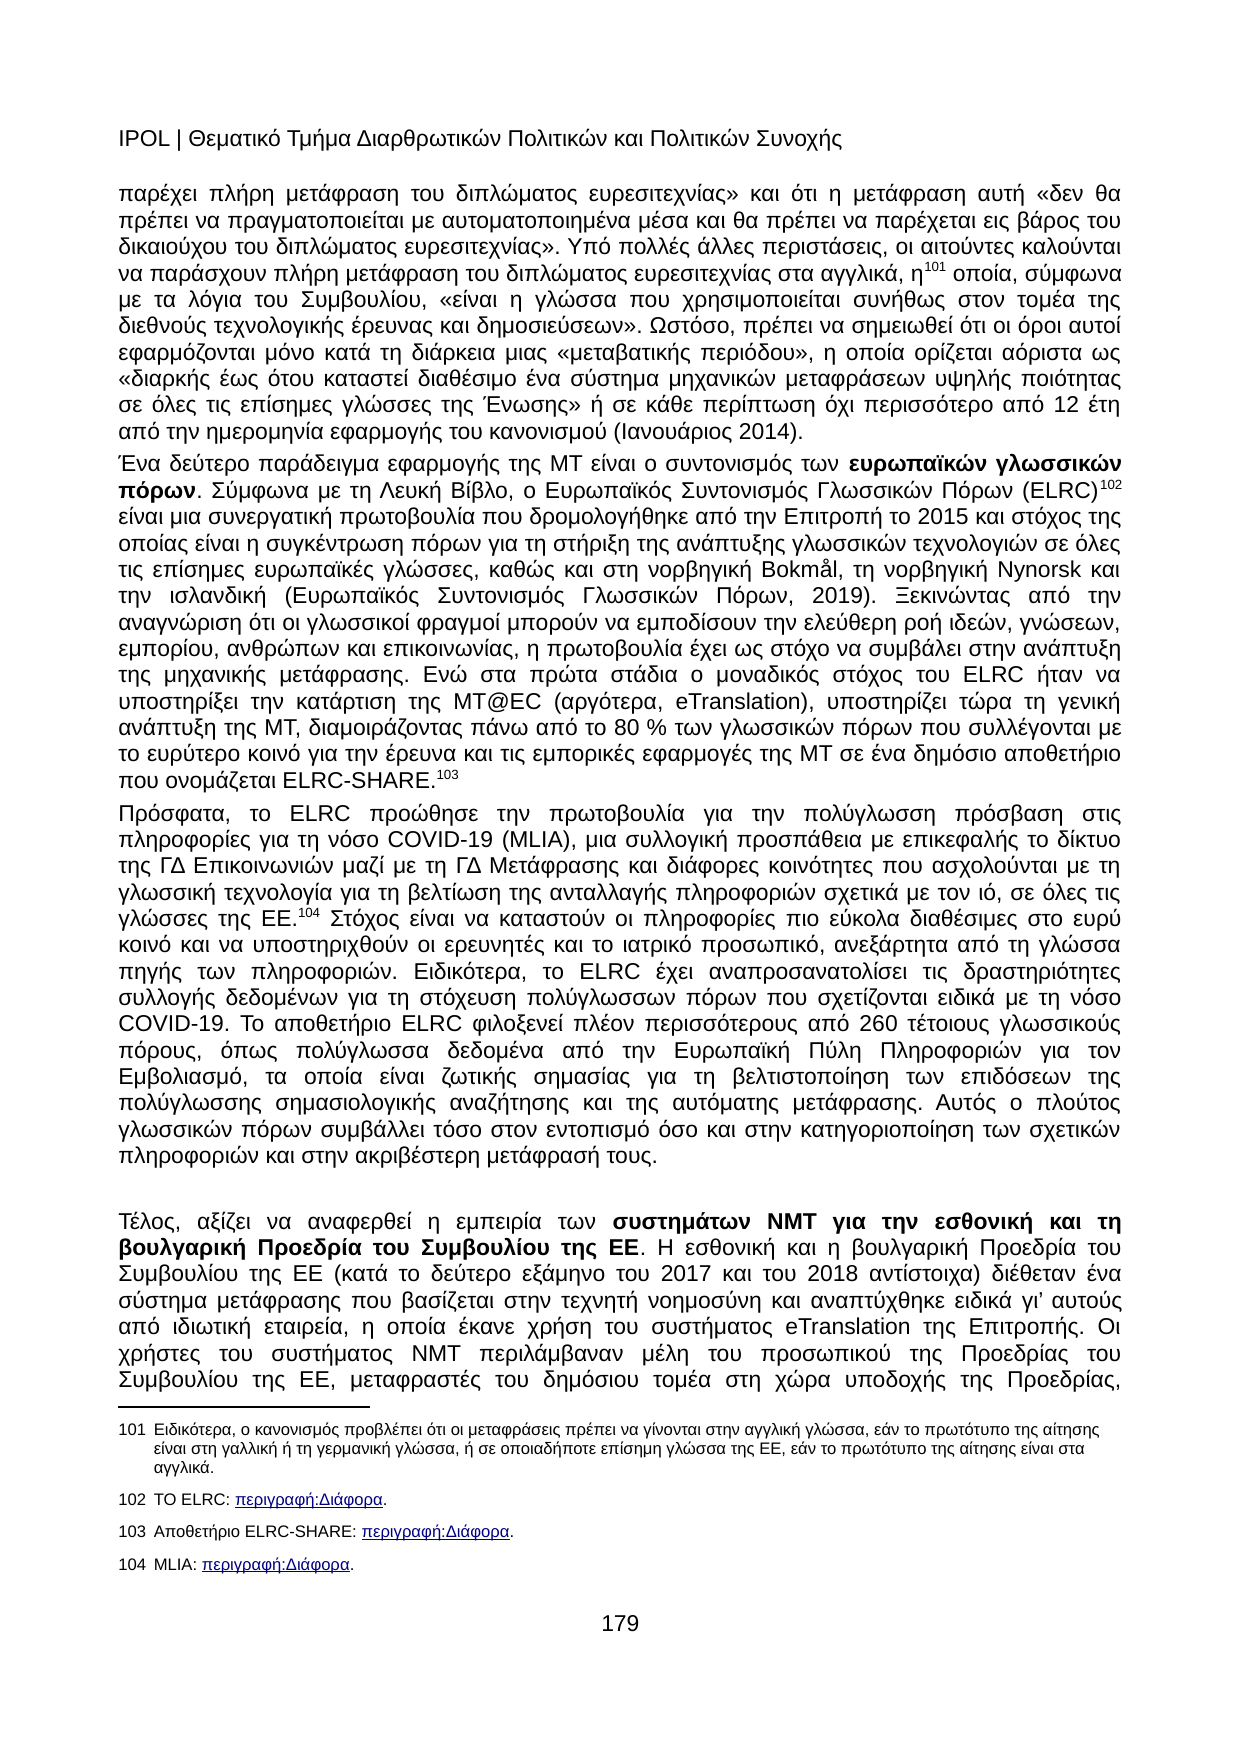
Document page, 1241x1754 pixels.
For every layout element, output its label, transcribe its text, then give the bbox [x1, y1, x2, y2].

text Ένα δεύτερο παράδειγμα εφαρμογής της MT είναι ο συντονισμός των ευρωπαϊκών γλωσσικών πόρων. Σύμφωνα με τη Λευκή Βίβλο, ο Ευρωπαϊκός Συντονισμός Γλωσσικών Πόρων (ELRC) είναι μια συνεργατική πρωτοβουλία που δρομολογήθηκε από την Επιτροπή το 2015 και στόχος της οποίας είναι η συγκέντρωση πόρων για τη στήριξη της ανάπτυξης γλωσσικών τεχνολογιών σε όλες τις επίσημες ευρωπαϊκές γλώσσες, καθώς και στη νορβηγική Bokmål, τη νορβηγική Nynorsk και την ισλανδική (Ευρωπαϊκός Συντονισμός Γλωσσικών Πόρων, 2019). Ξεκινώντας από την αναγνώριση ότι οι γλωσσικοί φραγμοί μπορούν να εμποδίσουν την ελεύθερη ροή ιδεών, γνώσεων, εμπορίου, ανθρώπων και επικοινωνίας, η πρωτοβουλία έχει ως στόχο να συμβάλει στην ανάπτυξη της μηχανικής μετάφρασης. Ενώ στα πρώτα στάδια ο μοναδικός στόχος του ELRC ήταν να υποστηρίξει την κατάρτιση της MT@EC (αργότερα, eTranslation), υποστηρίζει τώρα τη γενική ανάπτυξη της MT, διαμοιράζοντας πάνω από το 80 % των γλωσσικών πόρων που συλλέγονται με το ευρύτερο κοινό για την έρευνα και τις εμπορικές εφαρμογές της ΜΤ σε ένα δημόσιο αποθετήριο που ονομάζεται ELRC-SHARE. [118, 450, 1122, 793]
text ΤΟ ELRC: περιγραφή:Διάφορα. [118, 1490, 1122, 1509]
text παρέχει πλήρη μετάφραση του διπλώματος ευρεσιτεχνίας» και ότι η μετάφραση αυτή «δεν θα πρέπει να πραγματοποιείται με αυτοματοποιημένα μέσα και θα πρέπει να παρέχεται εις βάρος του δικαιούχου του διπλώματος ευρεσιτεχνίας». Υπό πολλές άλλες περιστάσεις, οι αιτούντες καλούνται να παράσχουν πλήρη μετάφραση του διπλώματος ευρεσιτεχνίας στα αγγλικά, η οποία, σύμφωνα με τα λόγια του Συμβουλίου, «είναι η γλώσσα που χρησιμοποιείται συνήθως στον τομέα της διεθνούς τεχνολογικής έρευνας και δημοσιεύσεων». Ωστόσο, πρέπει να σημειωθεί ότι οι όροι αυτοί εφαρμόζονται μόνο κατά τη διάρκεια μιας «μεταβατικής περιόδου», η οποία ορίζεται αόριστα ως «διαρκής έως ότου καταστεί διαθέσιμο ένα σύστημα μηχανικών μεταφράσεων υψηλής ποιότητας σε όλες τις επίσημες γλώσσες της Ένωσης» ή σε κάθε περίπτωση όχι περισσότερο από 12 έτη από την ημερομηνία εφαρμογής του κανονισμού (Ιανουάριος 2014). [118, 180, 1122, 444]
text Τέλος, αξίζει να αναφερθεί η εμπειρία των συστημάτων NMT για την εσθονική και τη βουλγαρική Προεδρία του Συμβουλίου της ΕΕ. Η εσθονική και η βουλγαρική Προεδρία του Συμβουλίου της ΕΕ (κατά το δεύτερο εξάμηνο του 2017 και του 2018 αντίστοιχα) διέθεταν ένα σύστημα μετάφρασης που βασίζεται στην τεχνητή νοημοσύνη και αναπτύχθηκε ειδικά γι’ αυτούς από ιδιωτική εταιρεία, η οποία έκανε χρήση του συστήματος eTranslation της Επιτροπής. Οι χρήστες του συστήματος NMT περιλάμβαναν μέλη του προσωπικού της Προεδρίας του Συμβουλίου της ΕΕ, μεταφραστές του δημόσιου τομέα στη χώρα υποδοχής της Προεδρίας, [118, 1208, 1122, 1392]
text MLIA: περιγραφή:Διάφορα. [118, 1554, 1122, 1573]
text Αποθετήριο ELRC-SHARE: περιγραφή:Διάφορα. [118, 1522, 1122, 1541]
text Ειδικότερα, ο κανονισμός προβλέπει ότι οι μεταφράσεις πρέπει να γίνονται στην αγγλική γλώσσα, εάν το πρωτότυπο της αίτησης είναι στη γαλλική ή τη γερμανική γλώσσα, ή σε οποιαδήποτε επίσημη γλώσσα της ΕΕ, εάν το πρωτότυπο της αίτησης είναι στα αγγλικά. [118, 1420, 1122, 1477]
text Πρόσφατα, το ELRC προώθησε την πρωτοβουλία για την πολύγλωσση πρόσβαση στις πληροφορίες για τη νόσο COVID-19 (MLIA), μια συλλογική προσπάθεια με επικεφαλής το δίκτυο της ΓΔ Επικοινωνιών μαζί με τη ΓΔ Μετάφρασης και διάφορες κοινότητες που ασχολούνται με τη γλωσσική τεχνολογία για τη βελτίωση της ανταλλαγής πληροφοριών σχετικά με τον ιό, σε όλες τις γλώσσες της ΕΕ. Στόχος είναι να καταστούν οι πληροφορίες πιο εύκολα διαθέσιμες στο ευρύ κοινό και να υποστηριχθούν οι ερευνητές και το ιατρικό προσωπικό, ανεξάρτητα από τη γλώσσα πηγής των πληροφοριών. Ειδικότερα, το ELRC έχει αναπροσανατολίσει τις δραστηριότητες συλλογής δεδομένων για τη στόχευση πολύγλωσσων πόρων που σχετίζονται ειδικά με τη νόσο COVID-19. Το αποθετήριο ELRC φιλοξενεί πλέον περισσότερους από 260 τέτοιους γλωσσικούς πόρους, όπως πολύγλωσσα δεδομένα από την Ευρωπαϊκή Πύλη Πληροφοριών για τον Εμβολιασμό, τα οποία είναι ζωτικής σημασίας για τη βελτιστοποίηση των επιδόσεων της πολύγλωσσης σημασιολογικής αναζήτησης και της αυτόματης μετάφρασης. Αυτός ο πλούτος γλωσσικών πόρων συμβάλλει τόσο στον εντοπισμό όσο και στην κατηγοριοποίηση των σχετικών πληροφοριών και στην ακριβέστερη μετάφρασή τους. [118, 799, 1122, 1168]
